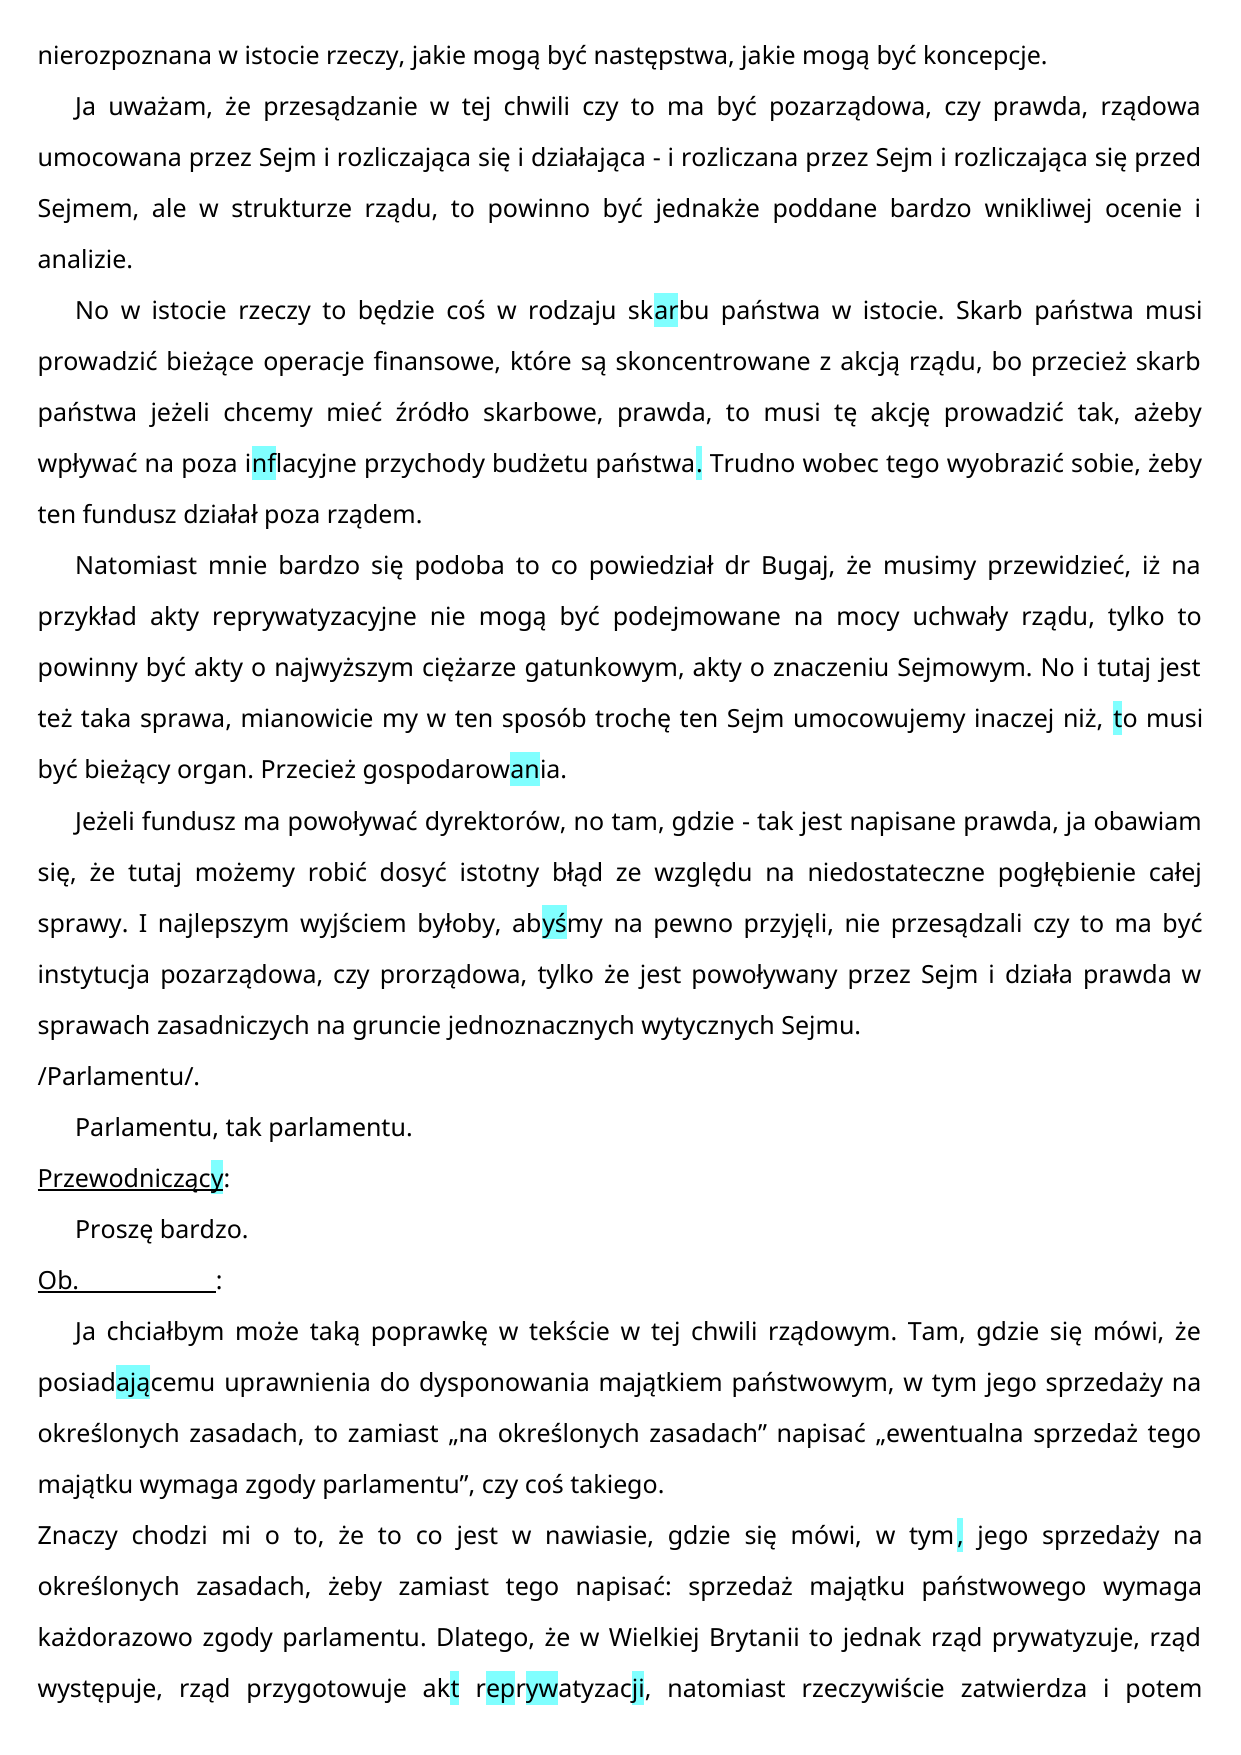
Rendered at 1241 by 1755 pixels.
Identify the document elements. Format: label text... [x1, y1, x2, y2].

text No w istocie rzeczy to będzie coś w rodzaju skarbu państwa w istocie. Skarb państwa musi prowadzić bieżące operacje finansowe, które są skoncentrowane z akcją rządu, bo przecież skarb państwa jeżeli chcemy mieć źródło skarbowe, prawda, to musi tę akcję prowadzić tak, ażeby wpływać na poza inflacyjne przychody budżetu państwa. Trudno wobec tego wyobrazić sobie, żeby ten fundusz działał poza rządem. [37, 293, 1203, 531]
text Proszę bardzo. [37, 1211, 1203, 1246]
text Natomiast mnie bardzo się podoba to co powiedział dr Bugaj, że musimy przewidzieć, iż na przykład akty reprywatyzacyjne nie mogą być podejmowane na mocy uchwały rządu, tylko to powinny być akty o najwyższym ciężarze gatunkowym, akty o znaczeniu Sejmowym. No i tutaj jest też taka sprawa, mianowicie my w ten sposób trochę ten Sejm umocowujemy inaczej niż, to musi być bieżący organ. Przecież gospodarowania. [37, 548, 1203, 786]
text Ob. : [37, 1262, 1203, 1297]
text Jeżeli fundusz ma powoływać dyrektorów, no tam, gdzie - tak jest napisane prawda, ja obawiam się, że tutaj możemy robić dosyć istotny błąd ze względu na niedostateczne pogłębienie całej sprawy. I najlepszym wyjściem byłoby, abyśmy na pewno przyjęli, nie przesądzali czy to ma być instytucja pozarządowa, czy prorządowa, tylko że jest powoływany przez Sejm i działa prawda w sprawach zasadniczych na gruncie jednoznacznych wytycznych Sejmu. [37, 803, 1203, 1041]
text Parlamentu, tak parlamentu. [37, 1109, 1203, 1143]
text Przewodniczący: [37, 1160, 1203, 1194]
text Ja chciałbym może taką poprawkę w tekście w tej chwili rządowym. Tam, gdzie się mówi, że posiadającemu uprawnienia do dysponowania majątkiem państwowym, w tym jego sprzedaży na określonych zasadach, to zamiast „na określonych zasadach” napisać „ewentualna sprzedaż tego majątku wymaga zgody parlamentu”, czy coś takiego. [37, 1313, 1203, 1501]
text /Parlamentu/. [37, 1058, 1203, 1092]
text Znaczy chodzi mi o to, że to co jest w nawiasie, gdzie się mówi, w tym, jego sprzedaży na określonych zasadach, żeby zamiast tego napisać: sprzedaż majątku państwowego wymaga każdorazowo zgody parlamentu. Dlatego, że w Wielkiej Brytanii to jednak rząd prywatyzuje, rząd występuje, rząd przygotowuje akt reprywatyzacji, natomiast rzeczywiście zatwierdza i potem [37, 1518, 1203, 1705]
text nierozpoznana w istocie rzeczy, jakie mogą być następstwa, jakie mogą być koncepcje. [37, 37, 1203, 72]
text Ja uważam, że przesądzanie w tej chwili czy to ma być pozarządowa, czy prawda, rządowa umocowana przez Sejm i rozliczająca się i działająca - i rozliczana przez Sejm i rozliczająca się przed Sejmem, ale w strukturze rządu, to powinno być jednakże poddane bardzo wnikliwej ocenie i analizie. [37, 88, 1203, 276]
